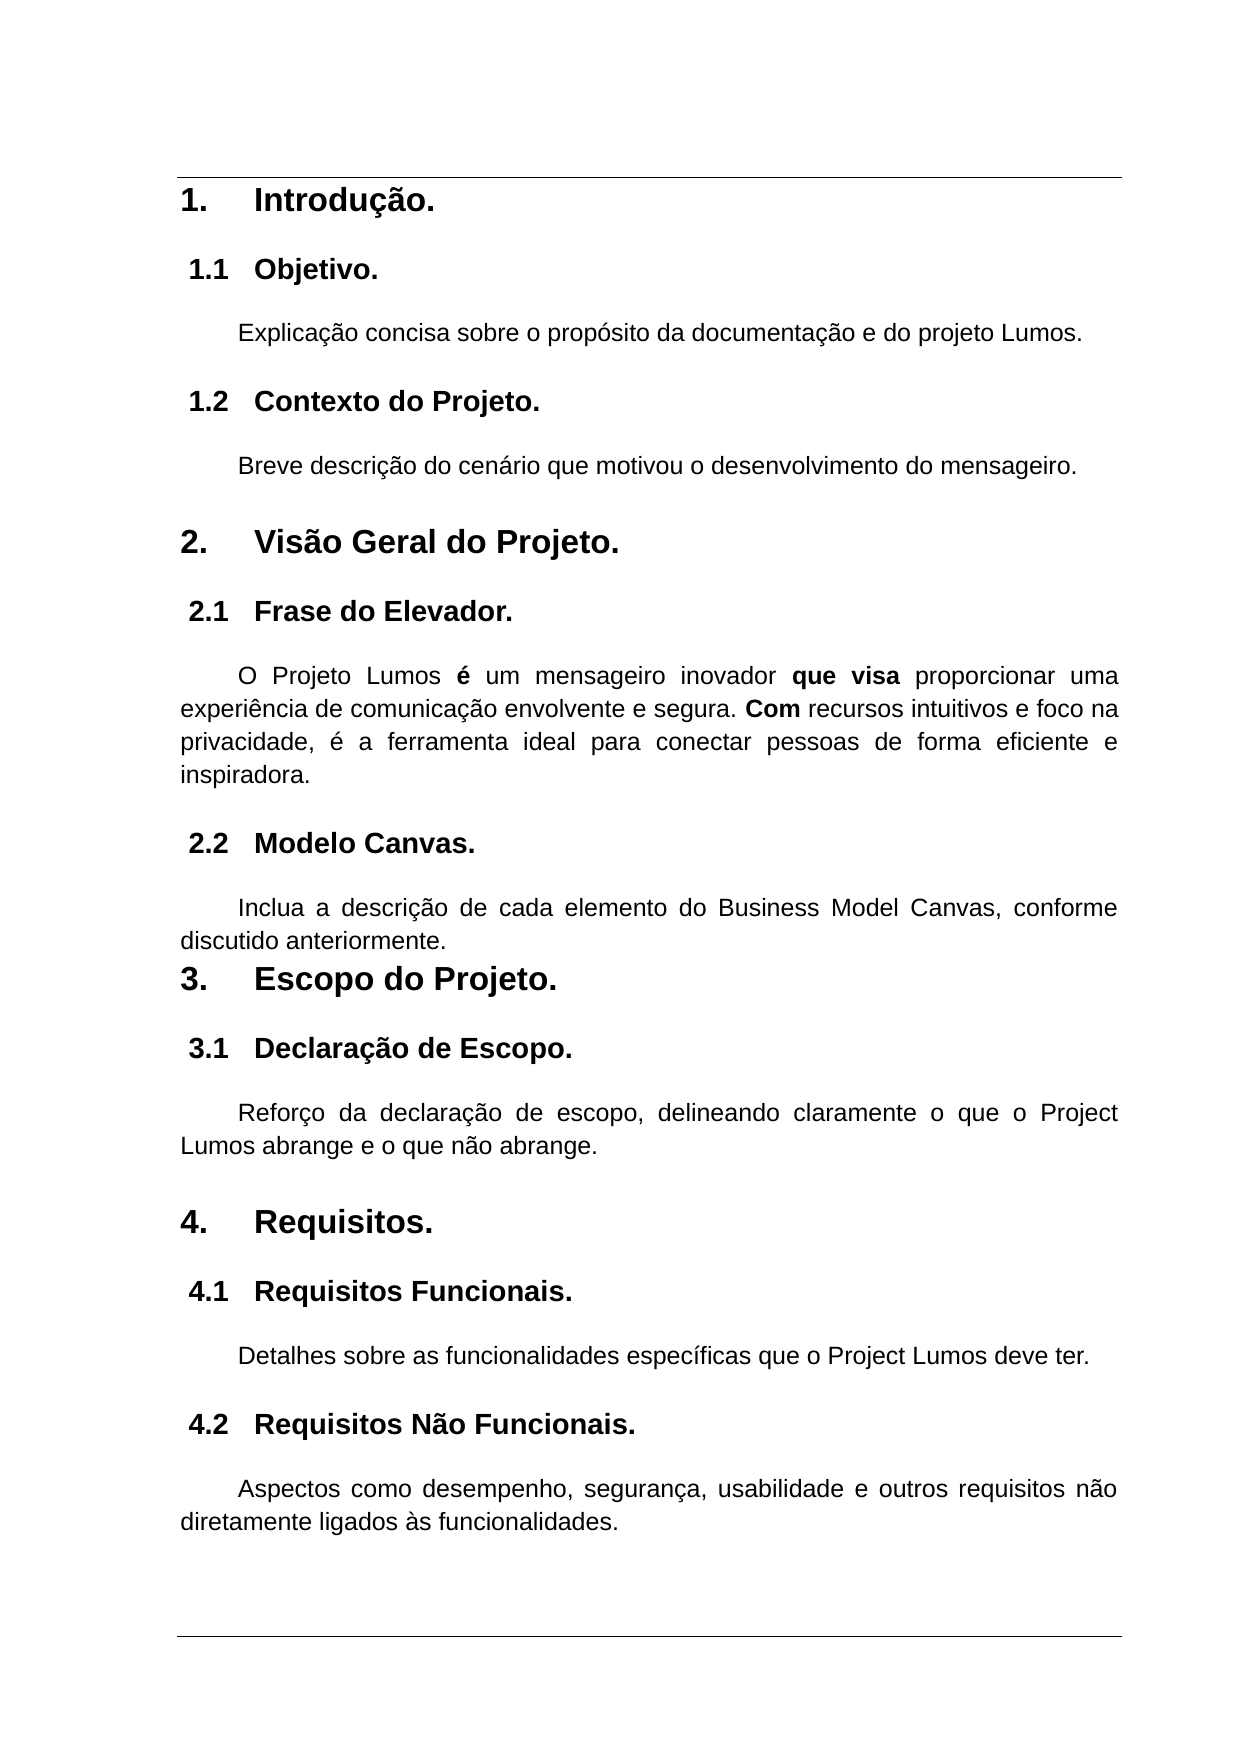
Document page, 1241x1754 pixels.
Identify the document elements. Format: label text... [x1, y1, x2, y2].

subtitle Requisitos. [180, 1202, 1119, 1241]
subtitle Introdução. [180, 180, 1119, 219]
subtitle Frase do Elevador. [180, 594, 1119, 628]
subtitle Modelo Canvas. [180, 826, 1119, 860]
text Explicação concisa sobre o propósito da documentação e do projeto Lumos. [180, 318, 1119, 347]
subtitle Contexto do Projeto. [180, 384, 1119, 418]
subtitle Visão Geral do Projeto. [180, 522, 1119, 561]
text Breve descrição do cenário que motivou o desenvolvimento do mensageiro. [180, 451, 1119, 479]
subtitle Requisitos Funcionais. [180, 1274, 1119, 1308]
text Detalhes sobre as funcionalidades específicas que o Project Lumos deve ter. [180, 1341, 1119, 1369]
subtitle Objetivo. [180, 252, 1119, 285]
text Aspectos como desempenho, segurança, usabilidade e outros requisitos não diretamente ligados às funcionalidades. [180, 1474, 1119, 1536]
text O Projeto Lumos é um mensageiro inovador que visa proporcionar uma experiência de comunicação envolvente e segura. Com recursos intuitivos e foco na privacidade, é a ferramenta ideal para conectar pessoas de forma eficiente e inspiradora. [180, 661, 1119, 789]
subtitle Escopo do Projeto. [180, 959, 1119, 997]
text Reforço da declaração de escopo, delineando claramente o que o Project Lumos abrange e o que não abrange. [180, 1098, 1119, 1159]
text Inclua a descrição de cada elemento do Business Model Canvas, conforme discutido anteriormente. [180, 893, 1119, 955]
subtitle Declaração de Escopo. [180, 1031, 1119, 1064]
subtitle Requisitos Não Funcionais. [180, 1407, 1119, 1441]
